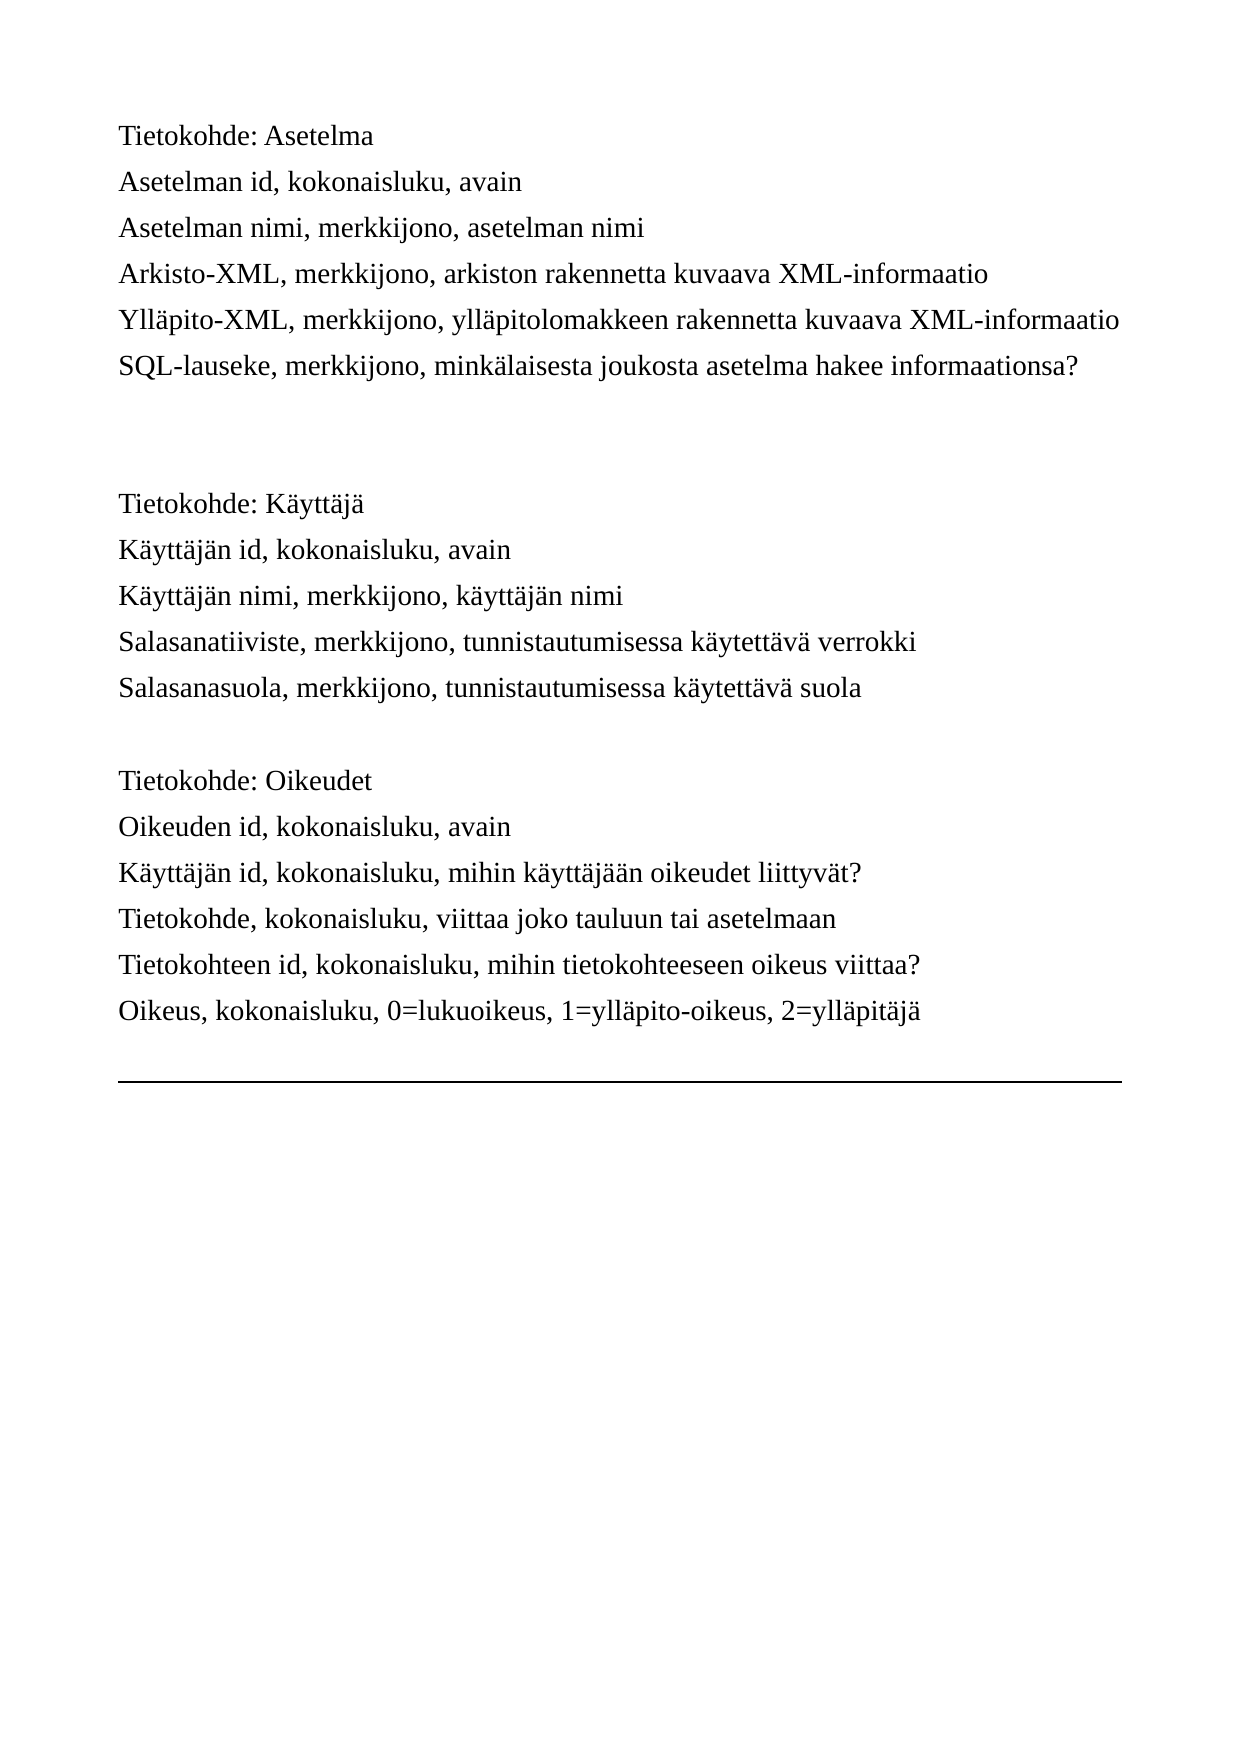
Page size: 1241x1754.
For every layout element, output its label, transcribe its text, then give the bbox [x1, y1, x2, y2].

text Oikeuden id, kokonaisluku, avain [118, 809, 1122, 842]
text Käyttäjän id, kokonaisluku, mihin käyttäjään oikeudet liittyvät? [118, 855, 1122, 888]
text Oikeus, kokonaisluku, 0=lukuoikeus, 1=ylläpito-oikeus, 2=ylläpitäjä [118, 993, 1122, 1026]
text Arkisto-XML, merkkijono, arkiston rakennetta kuvaava XML-informaatio [118, 256, 1122, 290]
text SQL-lauseke, merkkijono, minkälaisesta joukosta asetelma hakee informaationsa? [118, 348, 1122, 382]
text Ylläpito-XML, merkkijono, ylläpitolomakkeen rakennetta kuvaava XML-informaatio [118, 302, 1122, 336]
text Asetelman id, kokonaisluku, avain [118, 164, 1122, 198]
text Tietokohde: Oikeudet [118, 763, 1122, 796]
text Salasanasuola, merkkijono, tunnistautumisessa käytettävä suola [118, 671, 1122, 704]
text Tietokohde: Asetelma [118, 118, 1122, 152]
text Tietokohde, kokonaisluku, viittaa joko tauluun tai asetelmaan [118, 901, 1122, 934]
text Salasanatiiviste, merkkijono, tunnistautumisessa käytettävä verrokki [118, 624, 1122, 658]
text Tietokohteen id, kokonaisluku, mihin tietokohteeseen oikeus viittaa? [118, 947, 1122, 980]
text Käyttäjän nimi, merkkijono, käyttäjän nimi [118, 578, 1122, 612]
text Tietokohde: Käyttäjä [118, 486, 1122, 520]
text Käyttäjän id, kokonaisluku, avain [118, 532, 1122, 566]
text Asetelman nimi, merkkijono, asetelman nimi [118, 210, 1122, 244]
